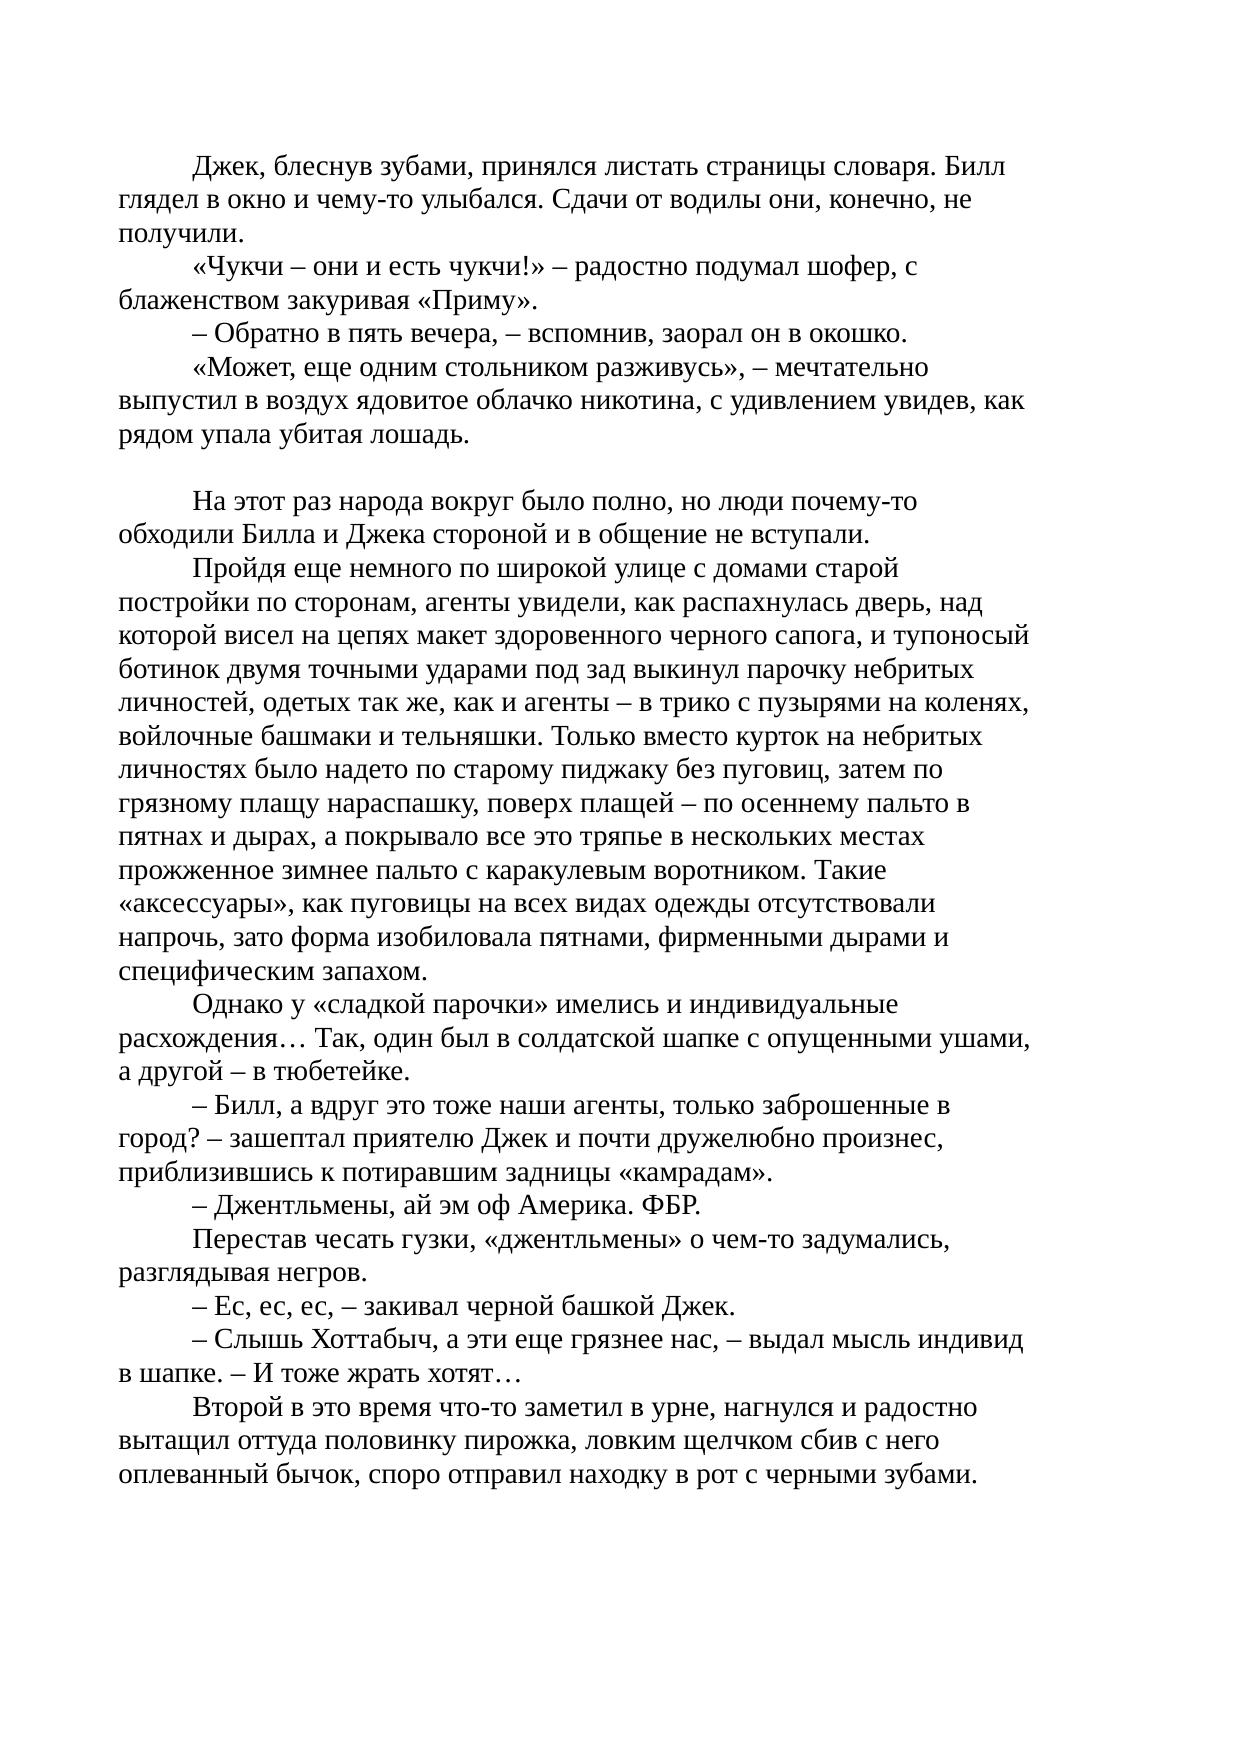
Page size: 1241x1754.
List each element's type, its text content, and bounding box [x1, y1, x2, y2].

text На этот раз народа вокруг было полно, но люди почему-то обходили Билла и Джека стороной и в общение не вступали. [118, 483, 1033, 550]
text – Джентльмены, ай эм оф Америка. ФБР. [118, 1187, 1033, 1221]
text – Ес, ес, ес, – закивал черной башкой Джек. [118, 1288, 1033, 1322]
text Второй в это время что-то заметил в урне, нагнулся и радостно вытащил оттуда половинку пирожка, ловким щелчком сбив с него оплеванный бычок, споро отправил находку в рот с черными зубами. [118, 1389, 1033, 1489]
text Пройдя еще немного по широкой улице с домами старой постройки по сторонам, агенты увидели, как распахнулась дверь, над которой висел на цепях макет здоровенного черного сапога, и тупоносый ботинок двумя точными ударами под зад выкинул парочку небритых личностей, одетых так же, как и агенты – в трико с пузырями на коленях, войлочные башмаки и тельняшки. Только вместо курток на небритых личностях было надето по старому пиджаку без пуговиц, затем по грязному плащу нараспашку, поверх плащей – по осеннему пальто в пятнах и дырах, а покрывало все это тряпье в нескольких местах прожженное зимнее пальто с каракулевым воротником. Такие «аксессуары», как пуговицы на всех видах одежды отсутствовали напрочь, зато форма изобиловала пятнами, фирменными дырами и специфическим запахом. [118, 550, 1033, 986]
text «Может, еще одним стольником разживусь», – мечтательно выпустил в воздух ядовитое облачко никотина, с удивлением увидев, как рядом упала убитая лошадь. [118, 349, 1033, 449]
text – Обратно в пять вечера, – вспомнив, заорал он в окошко. [118, 315, 1033, 349]
text Джек, блеснув зубами, принялся листать страницы словаря. Билл глядел в окно и чему-то улыбался. Сдачи от водилы они, конечно, не получили. [118, 148, 1033, 248]
text – Билл, а вдруг это тоже наши агенты, только заброшенные в город? – зашептал приятелю Джек и почти дружелюбно произнес, приблизившись к потиравшим задницы «камрадам». [118, 1087, 1033, 1187]
text «Чукчи – они и есть чукчи!» – радостно подумал шофер, с блаженством закуривая «Приму». [118, 248, 1033, 315]
text – Слышь Хоттабыч, а эти еще грязнее нас, – выдал мысль индивид в шапке. – И тоже жрать хотят… [118, 1322, 1033, 1389]
text Однако у «сладкой парочки» имелись и индивидуальные расхождения… Так, один был в солдатской шапке с опущенными ушами, а другой – в тюбетейке. [118, 986, 1033, 1087]
text Перестав чесать гузки, «джентльмены» о чем-то задумались, разглядывая негров. [118, 1221, 1033, 1288]
